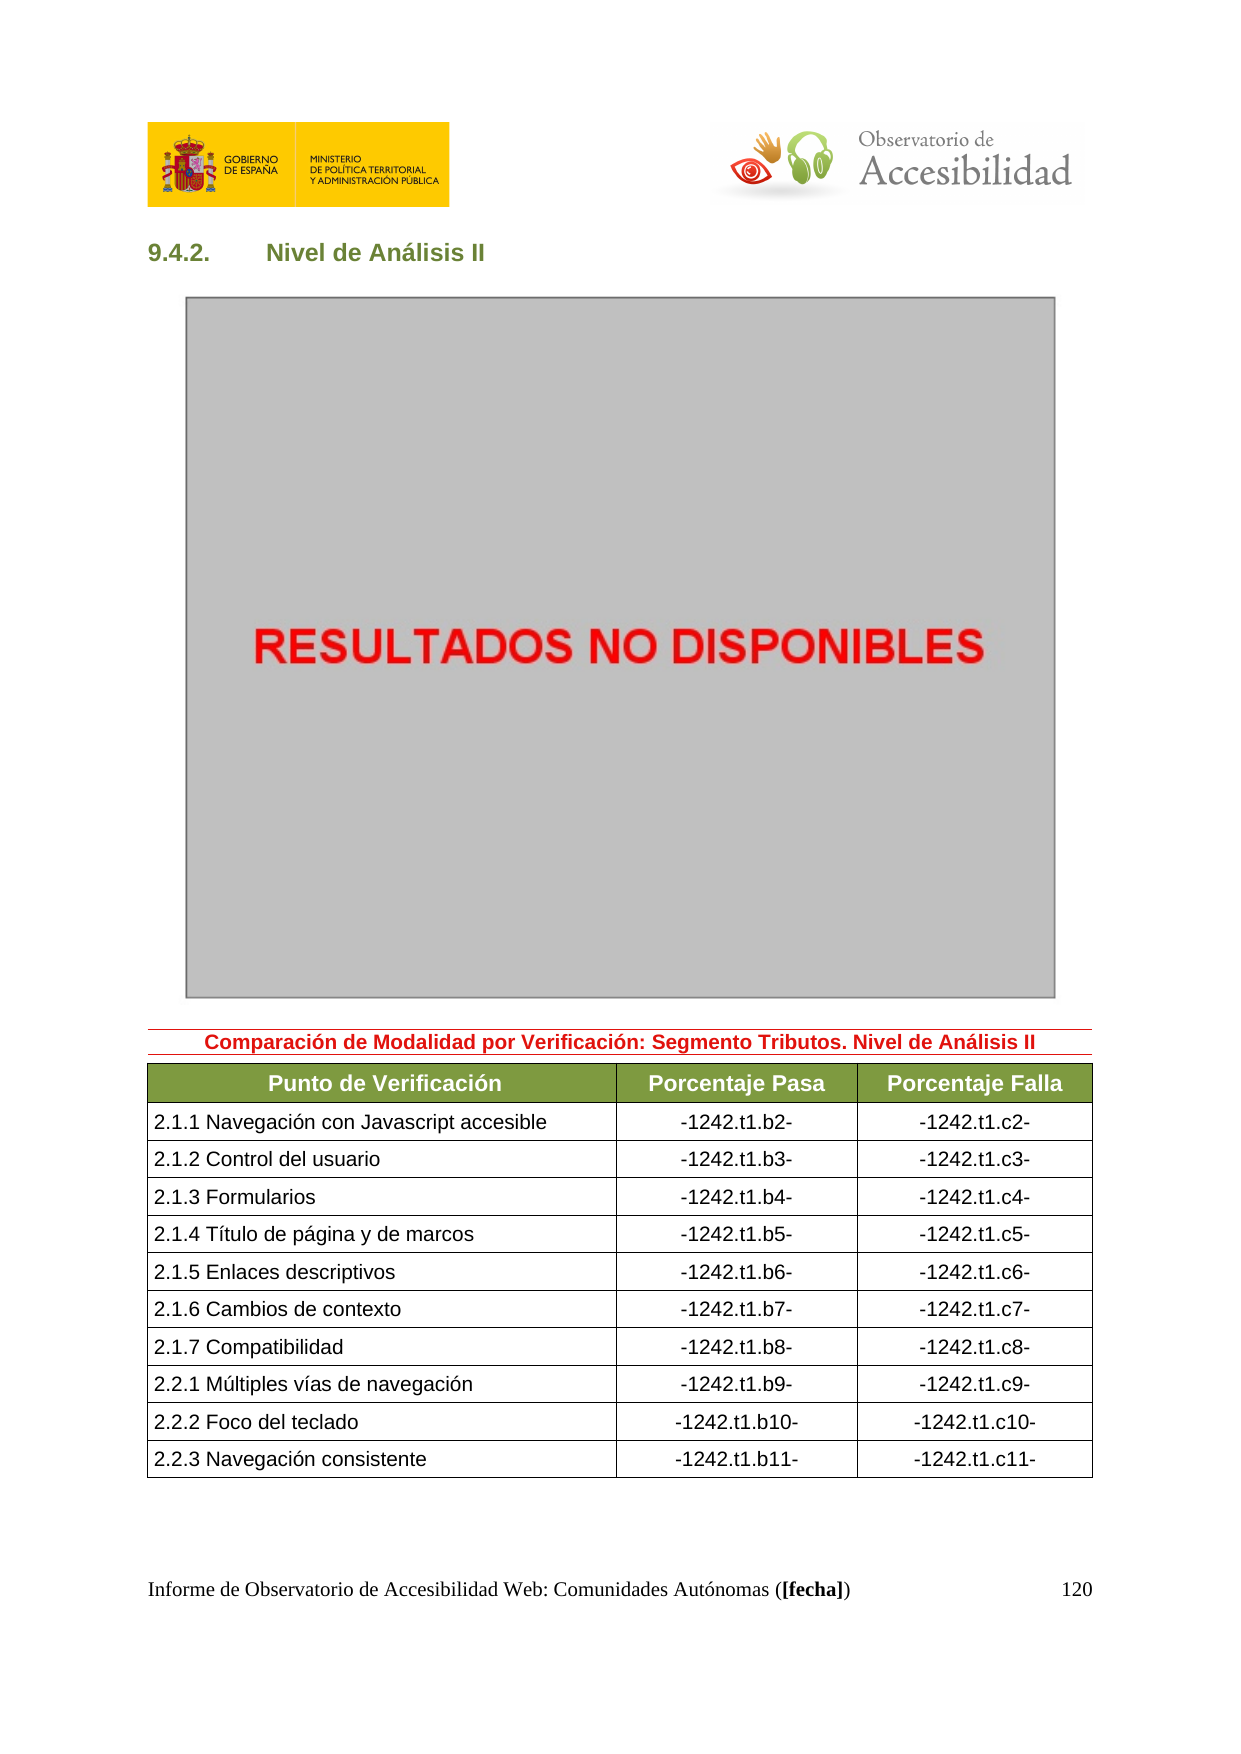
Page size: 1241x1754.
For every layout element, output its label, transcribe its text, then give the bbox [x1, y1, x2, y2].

picture [710, 122, 1086, 205]
table_cell -1242.t1.b5- [617, 1216, 857, 1252]
table_cell -1242.t1.c3- [858, 1141, 1092, 1177]
table_cell 2.1.4 Título de página y de marcos [148, 1216, 616, 1252]
table_cell 2.1.7 Compatibilidad [148, 1328, 616, 1365]
table_cell -1242.t1.b3- [617, 1141, 857, 1177]
table_header Punto de Verificación [148, 1064, 616, 1102]
table_cell -1242.t1.b9- [617, 1366, 857, 1402]
table_cell 2.1.1 Navegación con Javascript accesible [148, 1103, 616, 1140]
text Comparación de Modalidad por Verificación: Segmento Tributos. Nivel de Análisis II [148, 1030, 1092, 1054]
table_cell -1242.t1.b10- [617, 1403, 857, 1440]
table_header Porcentaje Pasa [617, 1064, 857, 1102]
table_cell 2.1.5 Enlaces descriptivos [148, 1253, 616, 1290]
table_cell -1242.t1.c6- [858, 1253, 1092, 1290]
table_cell -1242.t1.b8- [617, 1328, 857, 1365]
list Nivel de Análisis II [148, 238, 1092, 267]
table_cell -1242.t1.c8- [858, 1328, 1092, 1365]
table_cell -1242.t1.b4- [617, 1178, 857, 1215]
table_cell -1242.t1.c11- [858, 1441, 1092, 1477]
table_cell 2.1.2 Control del usuario [148, 1141, 616, 1177]
table_cell 2.2.3 Navegación consistente [148, 1441, 616, 1477]
table_cell -1242.t1.b2- [617, 1103, 857, 1140]
table_cell -1242.t1.c4- [858, 1178, 1092, 1215]
table_cell -1242.t1.c5- [858, 1216, 1092, 1252]
picture [178, 294, 1062, 1005]
table_cell -1242.t1.b11- [617, 1441, 857, 1477]
table_cell 2.2.1 Múltiples vías de navegación [148, 1366, 616, 1402]
table_cell -1242.t1.b7- [617, 1291, 857, 1327]
table_cell -1242.t1.b6- [617, 1253, 857, 1290]
table_cell 2.1.6 Cambios de contexto [148, 1291, 616, 1327]
table_cell 2.2.2 Foco del teclado [148, 1403, 616, 1440]
table_cell -1242.t1.c2- [858, 1103, 1092, 1140]
picture [147, 122, 450, 207]
table_cell -1242.t1.c7- [858, 1291, 1092, 1327]
table_cell -1242.t1.c10- [858, 1403, 1092, 1440]
table_cell -1242.t1.c9- [858, 1366, 1092, 1402]
table_cell 2.1.3 Formularios [148, 1178, 616, 1215]
table_header Porcentaje Falla [858, 1064, 1092, 1102]
